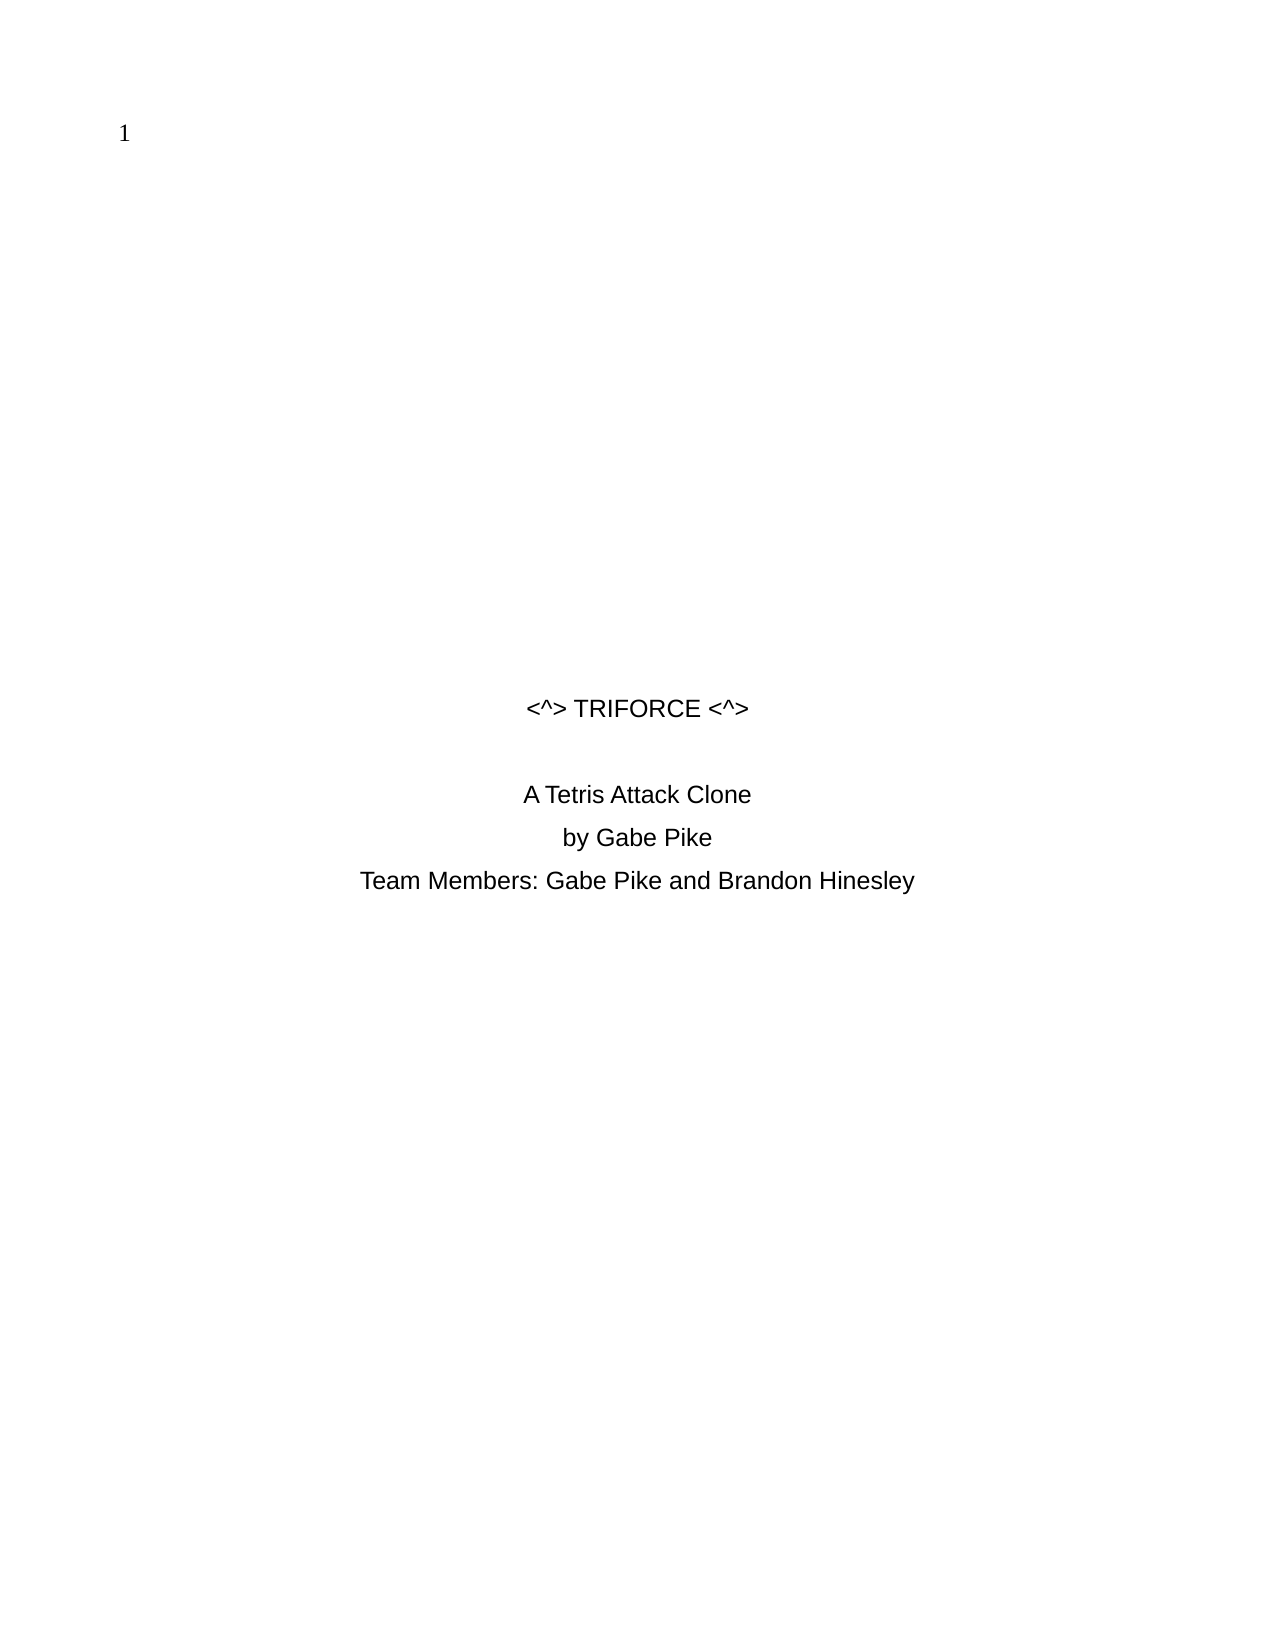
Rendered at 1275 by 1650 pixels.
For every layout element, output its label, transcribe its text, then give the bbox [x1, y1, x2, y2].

text A Tetris Attack Clone [118, 780, 1157, 809]
text Team Members: Gabe Pike and Brandon Hinesley [118, 866, 1157, 895]
text by Gabe Pike [118, 823, 1157, 852]
text <^> TRIFORCE <^> [118, 694, 1157, 723]
